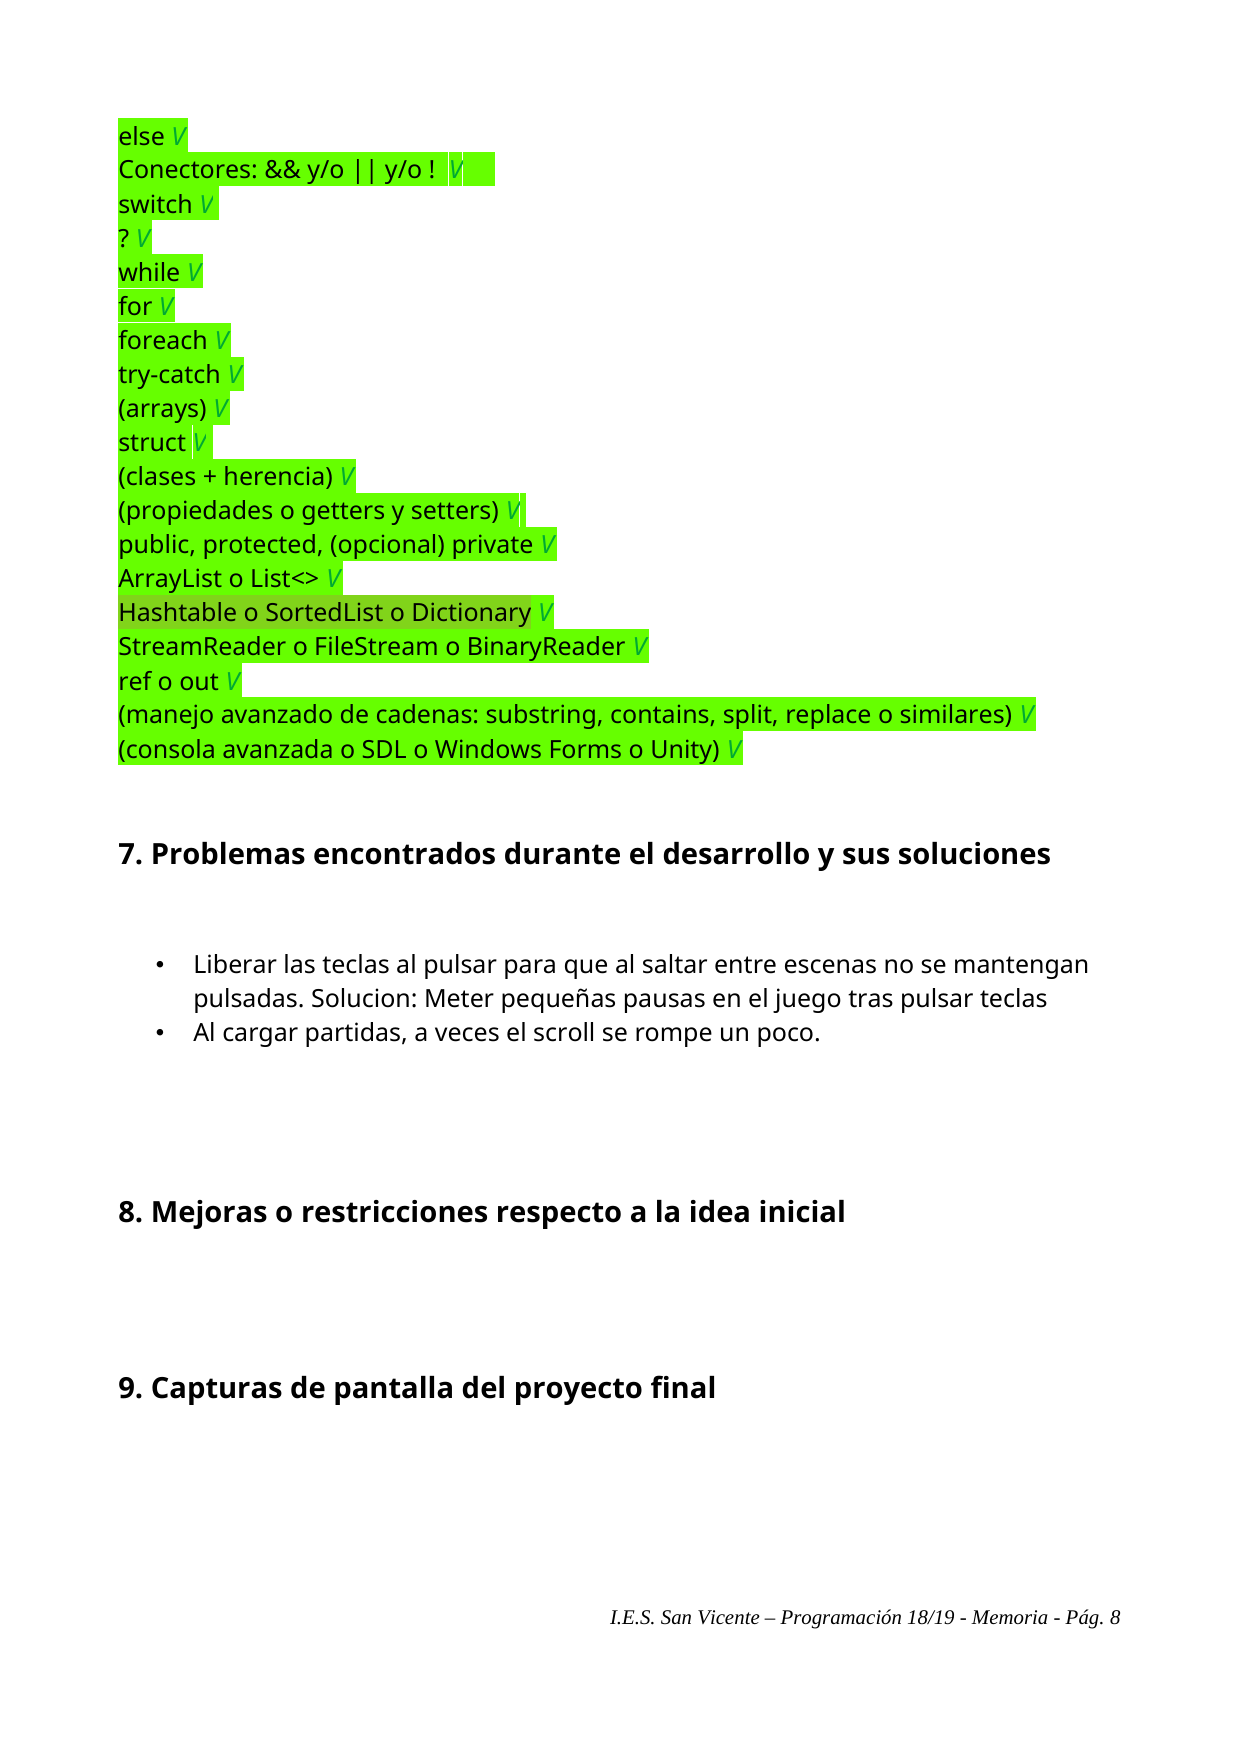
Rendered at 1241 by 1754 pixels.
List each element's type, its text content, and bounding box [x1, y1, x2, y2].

text public, protected, (opcional) private V [118, 527, 1122, 561]
text Hashtable o SortedList o Dictionary V [118, 595, 1122, 629]
text (clases + herencia) V [118, 459, 1122, 493]
text ? V [118, 220, 1122, 254]
text (consola avanzada o SDL o Windows Forms o Unity) V [118, 731, 1122, 765]
text try-catch V [118, 357, 1122, 391]
text while V [118, 254, 1122, 288]
text foreach V [118, 322, 1122, 357]
subtitle 8. Mejoras o restricciones respecto a la idea inicial [118, 1191, 1122, 1231]
text struct V [118, 425, 1122, 459]
text Conectores: && y/o || y/o ! V [118, 152, 1122, 186]
text (propiedades o getters y setters) V [118, 493, 1122, 527]
subtitle 7. Problemas encontrados durante el desarrollo y sus soluciones [118, 833, 1122, 873]
text (manejo avanzado de cadenas: substring, contains, split, replace o similares) V [118, 697, 1122, 731]
text switch V [118, 186, 1122, 220]
text ArrayList o List<> V [118, 561, 1122, 595]
text for V [118, 288, 1122, 322]
subtitle 9. Capturas de pantalla del proyecto final [118, 1367, 1122, 1407]
text (arrays) V [118, 391, 1122, 425]
text else V [118, 118, 1122, 152]
text ref o out V [118, 663, 1122, 697]
text StreamReader o FileStream o BinaryReader V [118, 629, 1122, 663]
list Liberar las teclas al pulsar para que al saltar entre escenas no se mantengan pulsadas. Solucion: Meter pequeñas pausas en el juego tras pulsar teclas [156, 947, 1122, 1015]
list Al cargar partidas, a veces el scroll se rompe un poco. [156, 1015, 1122, 1049]
